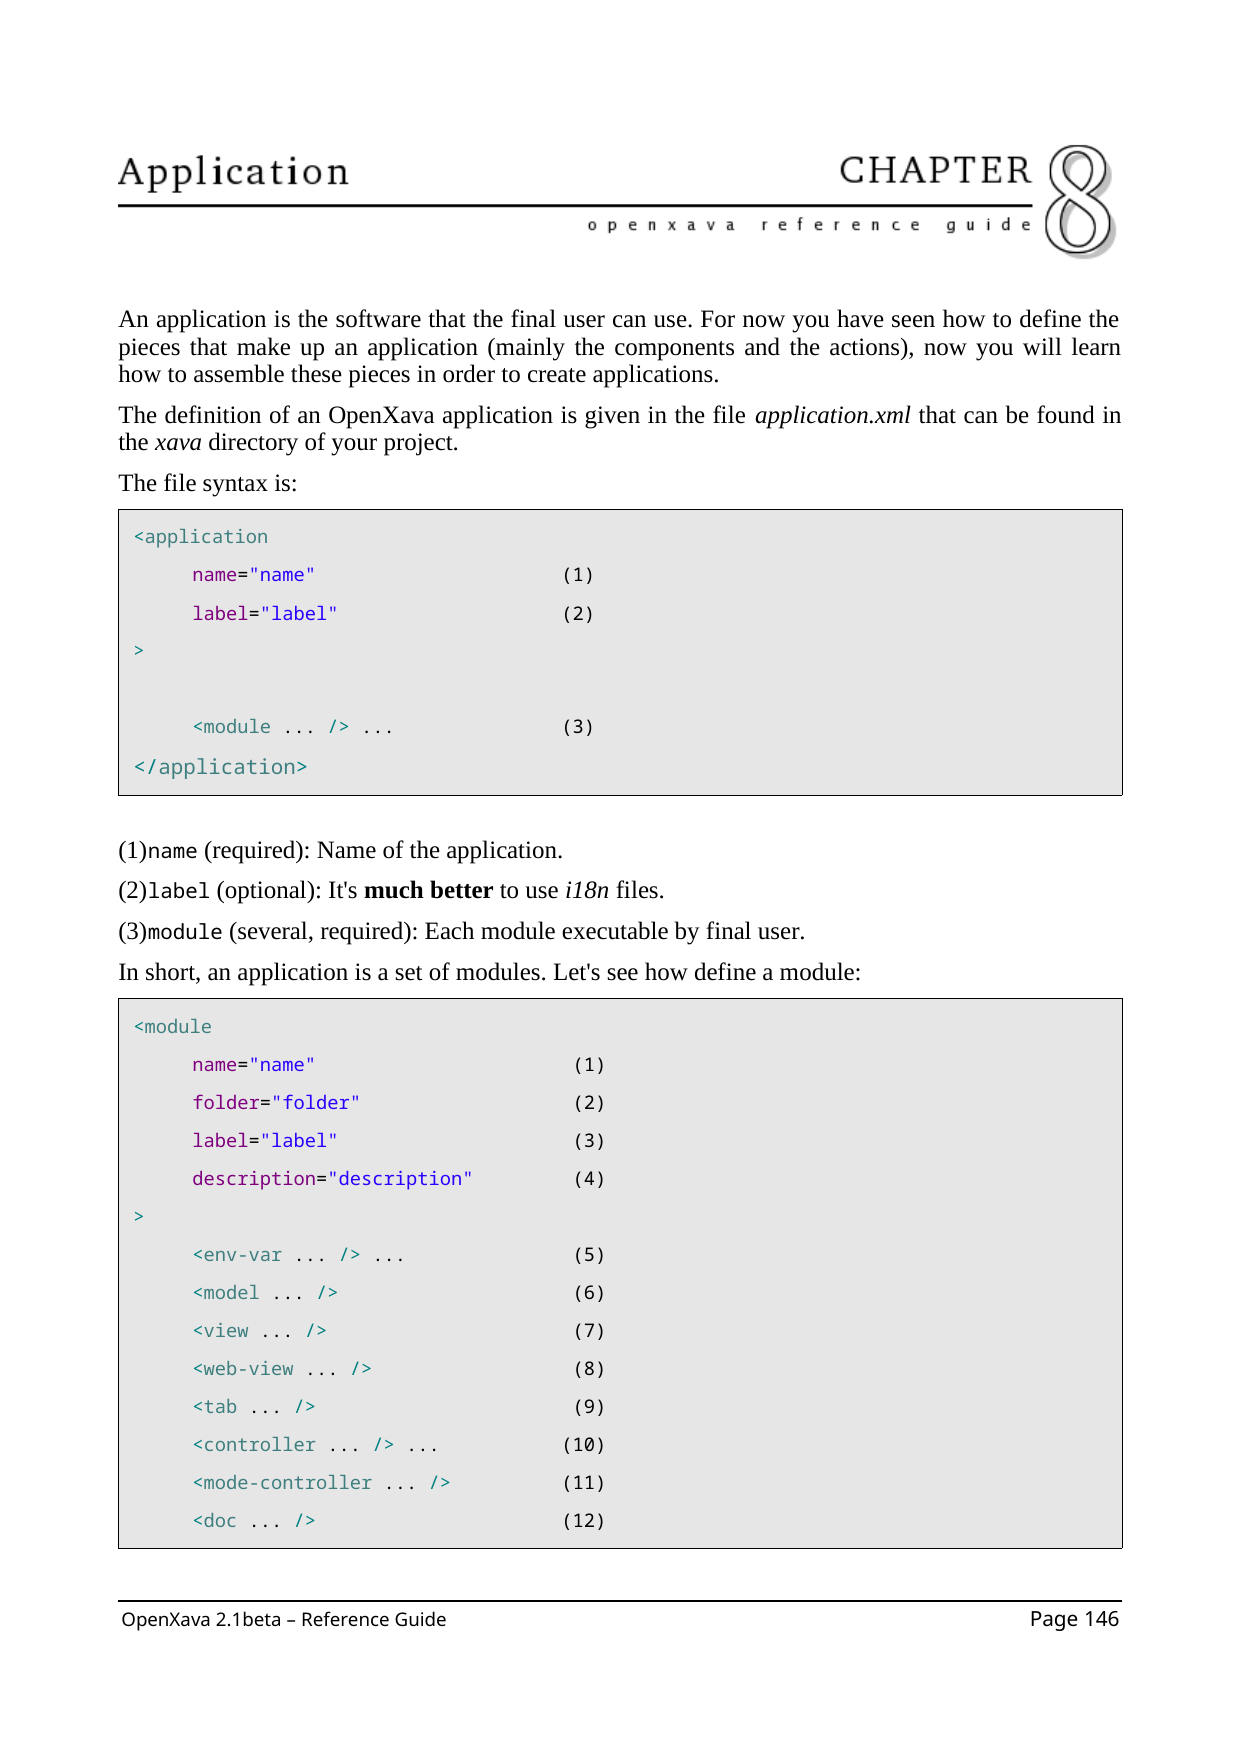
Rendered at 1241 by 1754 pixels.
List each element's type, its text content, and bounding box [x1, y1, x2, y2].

text name="name" (1) [119, 547, 1122, 585]
text name="name" (1) [119, 1036, 1122, 1074]
text The file syntax is: [118, 469, 1122, 496]
text <doc ... /> (12) [119, 1492, 1122, 1548]
text <application [119, 510, 1122, 547]
text <controller ... /> ... (10) [119, 1416, 1122, 1454]
subtitle Application [118, 288, 1122, 293]
text > [119, 1188, 1122, 1226]
text > [119, 623, 1122, 661]
text folder="folder" (2) [119, 1074, 1122, 1112]
text <module [119, 999, 1122, 1036]
list module (several, required): Each module executable by final user. [118, 917, 1122, 946]
text <module ... /> ... (3) [119, 699, 1122, 737]
text <mode-controller ... /> (11) [119, 1454, 1122, 1492]
picture [118, 118, 1122, 288]
text label="label" (3) [119, 1112, 1122, 1150]
list label (optional): It's much better to use i18n files. [118, 877, 1122, 905]
text label="label" (2) [119, 585, 1122, 623]
text description="description" (4) [119, 1150, 1122, 1188]
text <web-view ... /> (8) [119, 1340, 1122, 1378]
list name (required): Name of the application. [118, 836, 1122, 864]
text <env-var ... /> ... (5) [119, 1226, 1122, 1264]
text </application> [119, 737, 1122, 795]
text <view ... /> (7) [119, 1302, 1122, 1340]
text The definition of an OpenXava application is given in the file application.xml that can be found in the xava directory of your project. [118, 401, 1122, 456]
text <tab ... /> (9) [119, 1378, 1122, 1416]
text An application is the software that the final user can use. For now you have seen how to define the pieces that make up an application (mainly the components and the actions), now you will learn how to assemble these pieces in order to create applications. [118, 305, 1122, 388]
text In short, an application is a set of modules. Let's see how define a module: [118, 958, 1122, 986]
text <model ... /> (6) [119, 1264, 1122, 1302]
